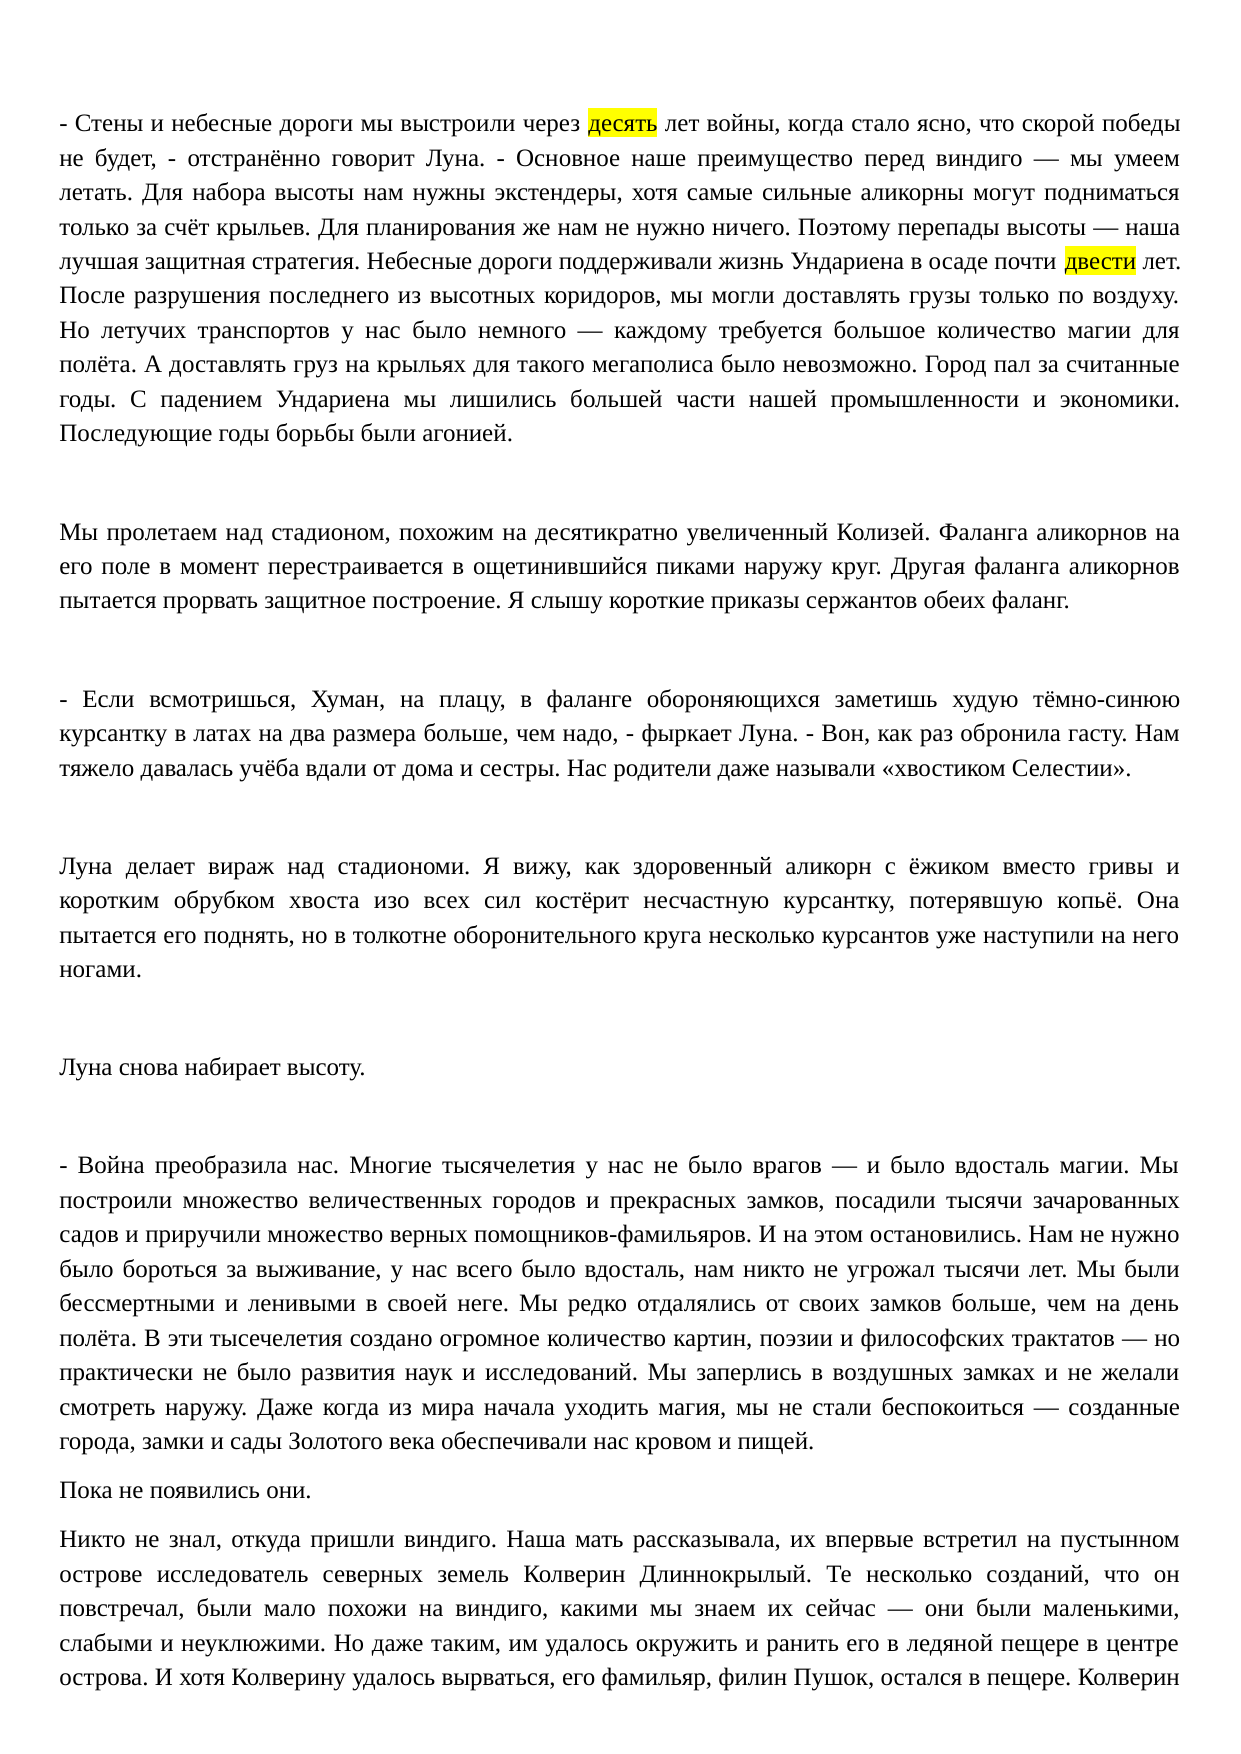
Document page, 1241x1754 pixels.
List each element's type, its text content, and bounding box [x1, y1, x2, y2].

text - Война преобразила нас. Многие тысячелетия у нас не было врагов — и было вдосталь магии. Мы построили множество величественных городов и прекрасных замков, посадили тысячи зачарованных садов и приручили множество верных помощников-фамильяров. И на этом остановились. Нам не нужно было бороться за выживание, у нас всего было вдосталь, нам никто не угрожал тысячи лет. Мы были бессмертными и ленивыми в своей неге. Мы редко отдалялись от своих замков больше, чем на день полёта. В эти тысечелетия создано огромное количество картин, поэзии и философских трактатов — но практически не было развития наук и исследований. Мы заперлись в воздушных замках и не желали смотреть наружу. Даже когда из мира начала уходить магия, мы не стали беспокоиться — созданные города, замки и сады Золотого века обеспечивали нас кровом и пищей. [59, 1150, 1181, 1455]
text Никто не знал, откуда пришли виндиго. Наша мать рассказывала, их впервые встретил на пустынном острове исследователь северных земель Колверин Длиннокрылый. Те несколько созданий, что он повстречал, были мало похожи на виндиго, какими мы знаем их сейчас — они были маленькими, слабыми и неуклюжими. Но даже таким, им удалось окружить и ранить его в ледяной пещере в центре острова. И хотя Колверину удалось вырваться, его фамильяр, филин Пушок, остался в пещере. Колверин [59, 1524, 1181, 1691]
text - Стены и небесные дороги мы выстроили через десять лет войны, когда стало ясно, что скорой победы не будет, - отстранённо говорит Луна. - Основное наше преимущество перед виндиго — мы умеем летать. Для набора высоты нам нужны экстендеры, хотя самые сильные аликорны могут подниматься только за счёт крыльев. Для планирования же нам не нужно ничего. Поэтому перепады высоты — наша лучшая защитная стратегия. Небесные дороги поддерживали жизнь Ундариена в осаде почти двести лет. После разрушения последнего из высотных коридоров, мы могли доставлять грузы только по воздуху. Но летучих транспортов у нас было немного — каждому требуется большое количество магии для полёта. А доставлять груз на крыльях для такого мегаполиса было невозможно. Город пал за считанные годы. С падением Ундариена мы лишились большей части нашей промышленности и экономики. Последующие годы борьбы были агонией. [59, 108, 1181, 447]
text Мы пролетаем над стадионом, похожим на десятикратно увеличенный Колизей. Фаланга аликорнов на его поле в момент перестраивается в ощетинившийся пиками наружу круг. Другая фаланга аликорнов пытается прорвать защитное построение. Я слышу короткие приказы сержантов обеих фаланг. [59, 517, 1181, 614]
text Пока не появились они. [59, 1475, 1181, 1504]
text Луна делает вираж над стадиономи. Я вижу, как здоровенный аликорн с ёжиком вместо гривы и коротким обрубком хвоста изо всех сил костёрит несчастную курсантку, потерявшую копьё. Она пытается его поднять, но в толкотне оборонительного круга несколько курсантов уже наступили на него ногами. [59, 851, 1181, 983]
text - Если всмотришься, Хуман, на плацу, в фаланге обороняющихся заметишь худую тёмно-синюю курсантку в латах на два размера больше, чем надо, - фыркает Луна. - Вон, как раз обронила гасту. Нам тяжело давалась учёба вдали от дома и сестры. Нас родители даже называли «хвостиком Селестии». [59, 684, 1181, 781]
text Луна снова набирает высоту. [59, 1052, 1181, 1081]
